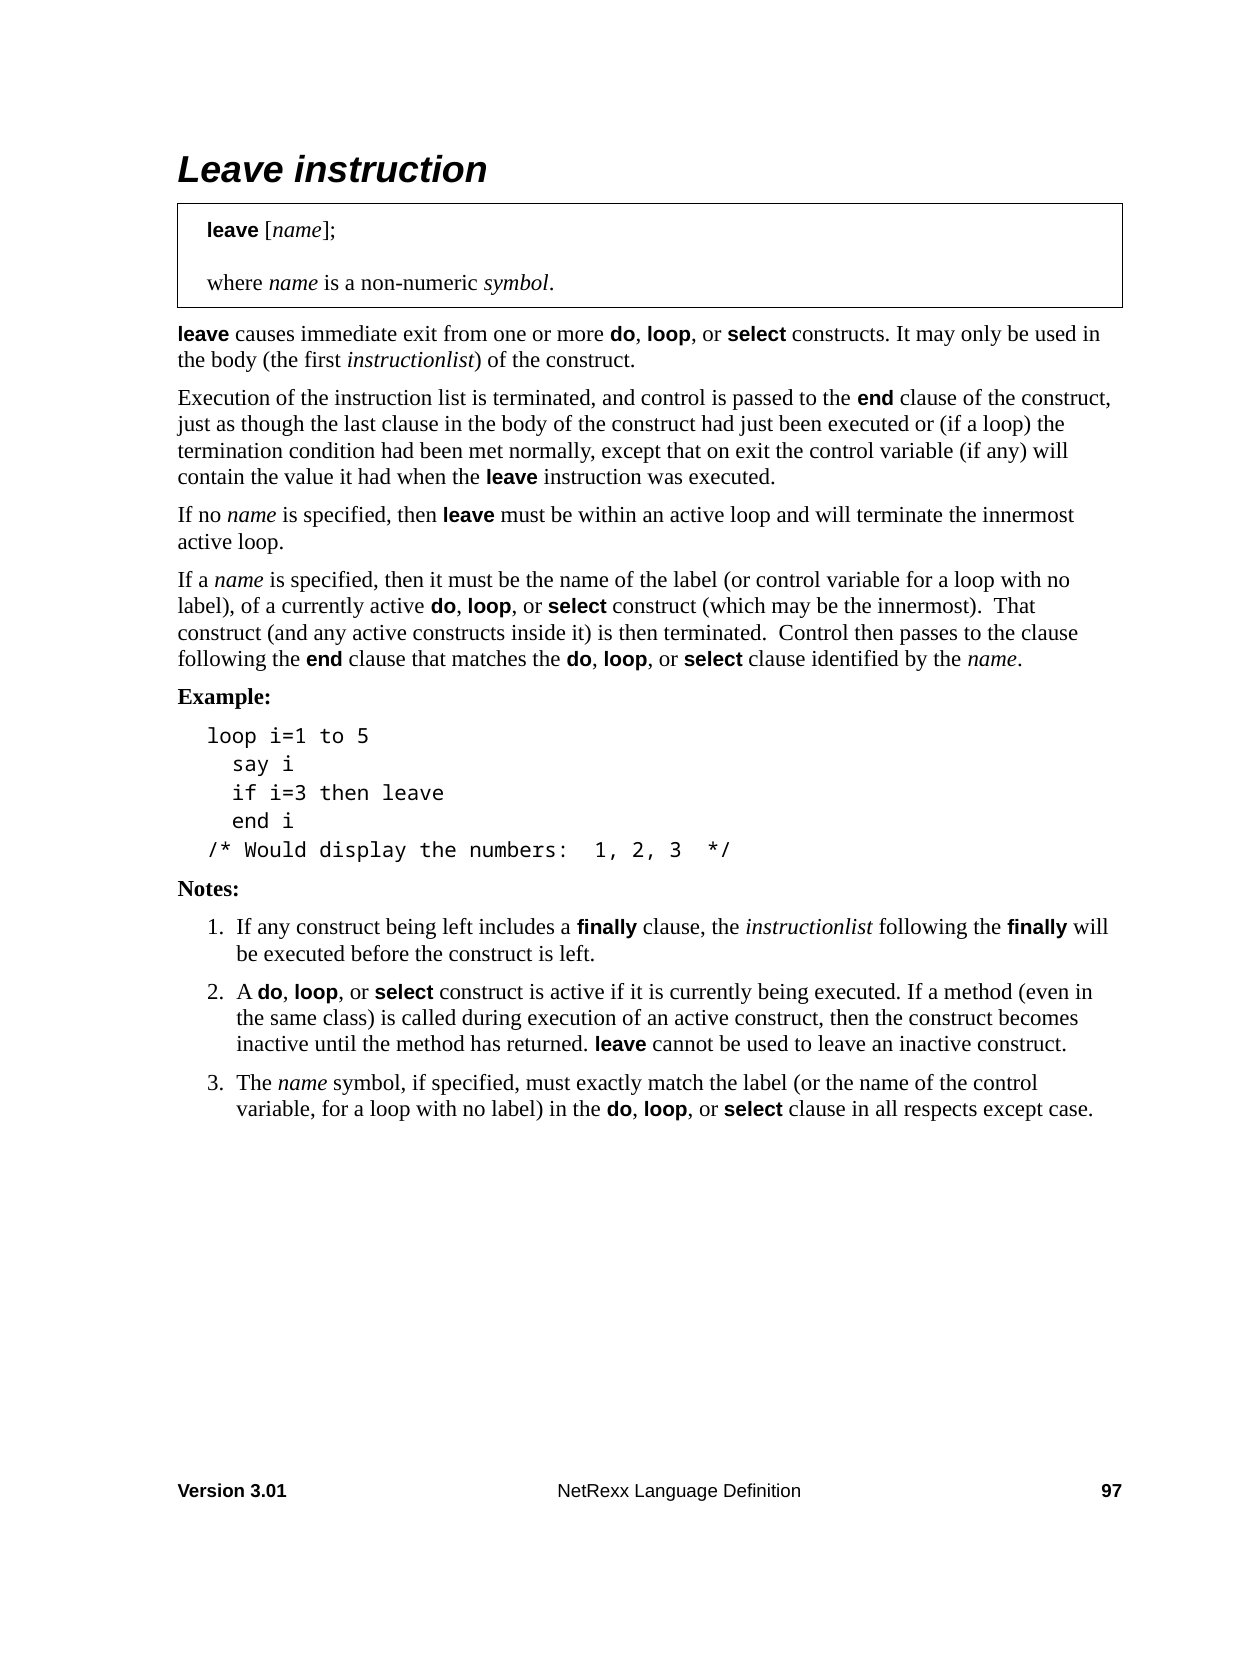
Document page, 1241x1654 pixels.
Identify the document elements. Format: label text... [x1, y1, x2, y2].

list If any construct being left includes a finally clause, the instructionlist following the finally will be executed before the construct is left. [207, 913, 1122, 966]
text loop i=1 to 5 say i if i=3 then leave end i /* Would display the numbers: 1, 2, 3 */ [207, 721, 1122, 863]
text If a name is specified, then it must be the name of the label (or control variable for a loop with no label), of a currently active do, loop, or select construct (which may be the innermost). That construct (and any active constructs inside it) is then terminated. Control then passes to the clause following the end clause that matches the do, loop, or select clause identified by the name. [177, 566, 1122, 671]
text If no name is specified, then leave must be within an active loop and will terminate the innermost active loop. [177, 501, 1122, 554]
list The name symbol, if specified, must exactly match the label (or the name of the control variable, for a loop with no label) in the do, loop, or select clause in all respects except case. [207, 1068, 1122, 1121]
text Example: [177, 683, 1122, 709]
list A do, loop, or select construct is active if it is currently being executed. If a method (even in the same class) is called during execution of an active construct, then the construct becomes inactive until the method has returned. leave cannot be used to leave an inactive construct. [207, 978, 1122, 1057]
text leave causes immediate exit from one or more do, loop, or select constructs. It may only be used in the body (the first instructionlist) of the construct. [177, 320, 1122, 372]
text Notes: [177, 875, 1122, 901]
text Execution of the instruction list is terminated, and control is passed to the end clause of the construct, just as though the last clause in the body of the construct had just been executed or (if a loop) the termination condition had been met normally, except that on exit the control variable (if any) will contain the value it had when the leave instruction was executed. [177, 384, 1122, 489]
table_header leave [name]; where name is a non-numeric symbol. [178, 204, 1122, 307]
subtitle Leave instruction [177, 148, 1122, 191]
